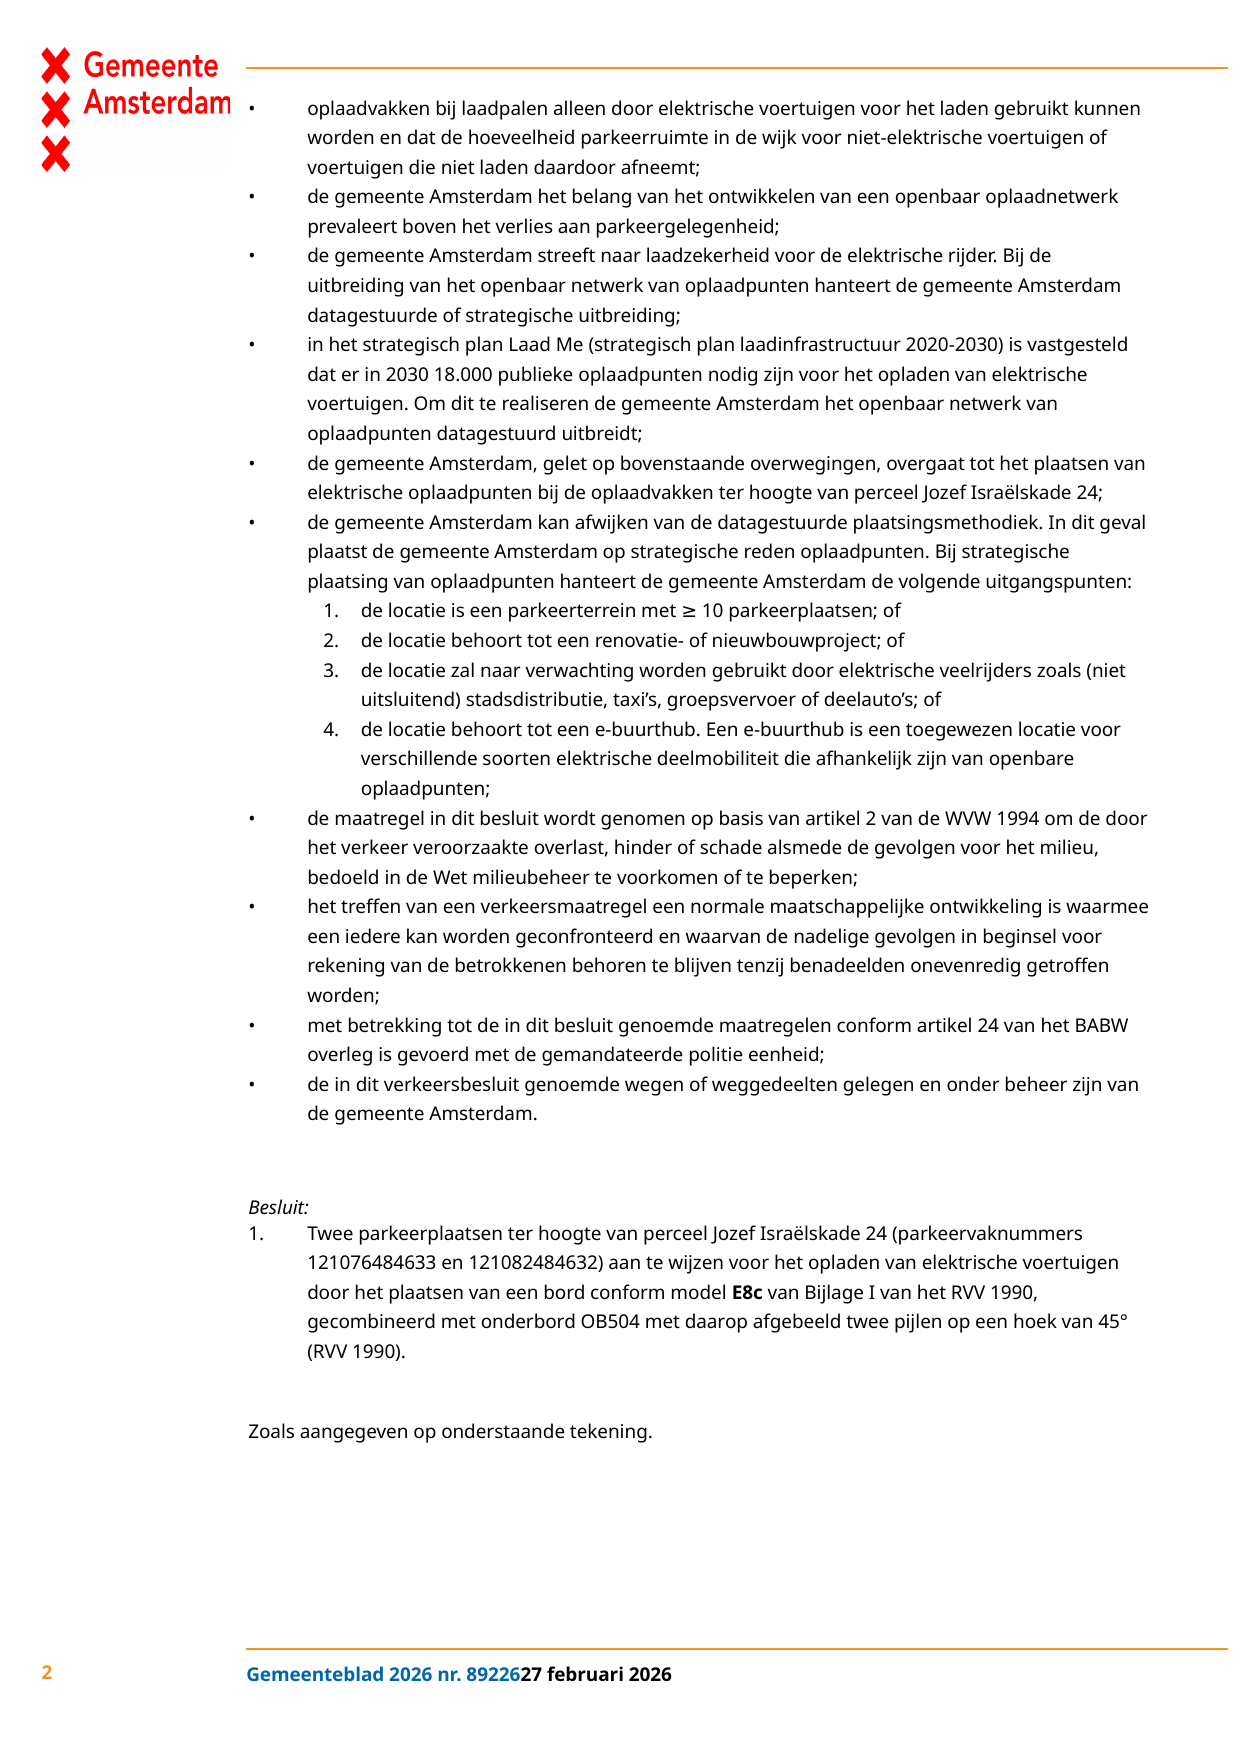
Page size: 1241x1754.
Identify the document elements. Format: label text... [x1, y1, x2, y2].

list de gemeente Amsterdam het belang van het ontwikkelen van een openbaar oplaadnetwerk prevaleert boven het verlies aan parkeergelegenheid; [248, 183, 1152, 239]
text Zoals aangegeven op onderstaande tekening. [248, 1418, 1152, 1444]
list de maatregel in dit besluit wordt genomen op basis van artikel 2 van de WVW 1994 om de door het verkeer veroorzaakte overlast, hinder of schade alsmede de gevolgen voor het milieu, bedoeld in de Wet milieubeheer te voorkomen of te beperken; [248, 805, 1152, 890]
picture [41, 47, 231, 172]
list de gemeente Amsterdam, gelet op bovenstaande overwegingen, overgaat tot het plaatsen van elektrische oplaadpunten bij de oplaadvakken ter hoogte van perceel Jozef Israëlskade 24; [248, 450, 1152, 505]
list de gemeente Amsterdam streeft naar laadzekerheid voor de elektrische rijder. Bij de uitbreiding van het openbaar netwerk van oplaadpunten hanteert de gemeente Amsterdam datagestuurde of strategische uitbreiding; [248, 243, 1152, 328]
list het treffen van een verkeersmaatregel een normale maatschappelijke ontwikkeling is waarmee een iedere kan worden geconfronteerd en waarvan de nadelige gevolgen in beginsel voor rekening van de betrokkenen behoren te blijven tenzij benadeelden onevenredig getroffen worden; [248, 893, 1152, 1008]
list oplaadvakken bij laadpalen alleen door elektrische voertuigen voor het laden gebruikt kunnen worden en dat de hoeveelheid parkeerruimte in de wijk voor niet-elektrische voertuigen of voertuigen die niet laden daardoor afneemt; [248, 95, 1152, 180]
list in het strategisch plan Laad Me (strategisch plan laadinfrastructuur 2020-2030) is vastgesteld dat er in 2030 18.000 publieke oplaadpunten nodig zijn voor het opladen van elektrische voertuigen. Om dit te realiseren de gemeente Amsterdam het openbaar netwerk van oplaadpunten datagestuurd uitbreidt; [248, 331, 1152, 446]
list Twee parkeerplaatsen ter hoogte van perceel Jozef Israëlskade 24 (parkeervaknummers 121076484633 en 121082484632) aan te wijzen voor het opladen van elektrische voertuigen door het plaatsen van een bord conform model E8c van Bijlage I van het RVV 1990, gecombineerd met onderbord OB504 met daarop afgebeeld twee pijlen op een hoek van 45° (RVV 1990). [248, 1220, 1152, 1364]
list de locatie zal naar verwachting worden gebruikt door elektrische veelrijders zoals (niet uitsluitend) stadsdistributie, taxi’s, groepsvervoer of deelauto’s; of [323, 657, 1152, 712]
text Besluit: [248, 1194, 1152, 1220]
list de locatie behoort tot een e-buurthub. Een e-buurthub is een toegewezen locatie voor verschillende soorten elektrische deelmobiliteit die afhankelijk zijn van openbare oplaadpunten; [323, 716, 1152, 801]
list de gemeente Amsterdam kan afwijken van de datagestuurde plaatsingsmethodiek. In dit geval plaatst de gemeente Amsterdam op strategische reden oplaadpunten. Bij strategische plaatsing van oplaadpunten hanteert de gemeente Amsterdam de volgende uitgangspunten: [248, 509, 1152, 594]
list de locatie behoort tot een renovatie- of nieuwbouwproject; of [323, 627, 1152, 653]
list met betrekking tot de in dit besluit genoemde maatregelen conform artikel 24 van het BABW overleg is gevoerd met de gemandateerde politie eenheid; [248, 1012, 1152, 1067]
list de in dit verkeersbesluit genoemde wegen of weggedeelten gelegen en onder beheer zijn van de gemeente Amsterdam. [248, 1071, 1152, 1126]
list de locatie is een parkeerterrein met ≥ 10 parkeerplaatsen; of [323, 598, 1152, 623]
